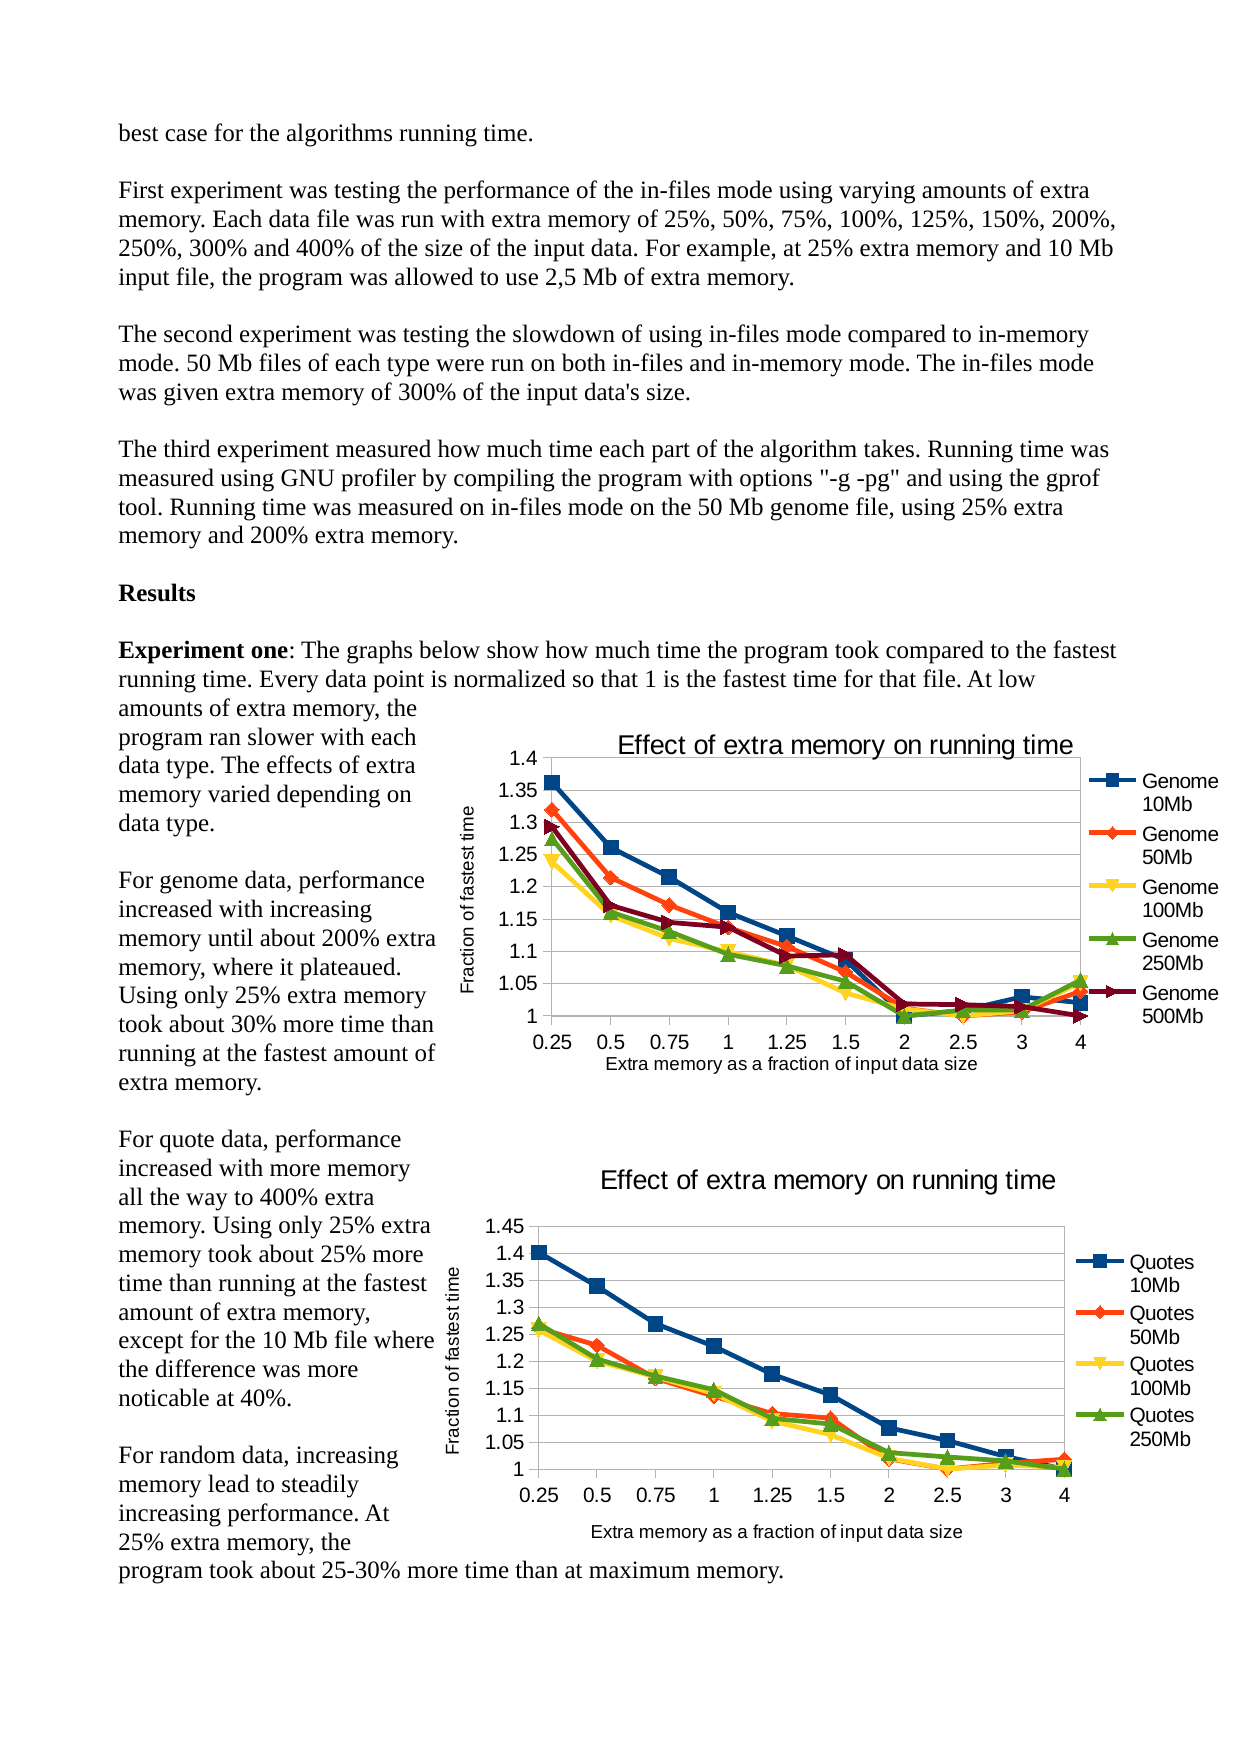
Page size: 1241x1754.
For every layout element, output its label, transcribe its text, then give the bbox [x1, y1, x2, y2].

text The second experiment was testing the slowdown of using in-files mode compared to in-memory mode. 50 Mb files of each type were run on both in-files and in-memory mode. The in-files mode was given extra memory of 300% of the input data's size. [118, 319, 1122, 406]
text Results [118, 578, 1122, 607]
text For random data, increasing memory lead to steadily increasing performance. At 25% extra memory, the program took about 25-30% more time than at maximum memory. [118, 1441, 1122, 1584]
text First experiment was testing the performance of the in-files mode using varying amounts of extra memory. Each data file was run with extra memory of 25%, 50%, 75%, 100%, 125%, 150%, 200%, 250%, 300% and 400% of the size of the input data. For example, at 25% extra memory and 10 Mb input file, the program was allowed to use 2,5 Mb of extra memory. [118, 176, 1122, 291]
text The third experiment measured how much time each part of the algorithm takes. Running time was measured using GNU profiler by compiling the program with options "-g -pg" and using the gprof tool. Running time was measured on in-files mode on the 50 Mb genome file, using 25% extra memory and 200% extra memory. [118, 434, 1122, 549]
text For genome data, performance increased with increasing memory until about 200% extra memory, where it plateaued. Using only 25% extra memory took about 30% more time than running at the fastest amount of extra memory. [118, 866, 1122, 1096]
text best case for the algorithms running time. [118, 118, 1122, 147]
text For quote data, performance increased with more memory all the way to 400% extra memory. Using only 25% extra memory took about 25% more time than running at the fastest amount of extra memory, except for the 10 Mb file where the difference was more noticable at 40%. [118, 1124, 1122, 1412]
text Experiment one: The graphs below show how much time the program took compared to the fastest running time. Every data point is normalized so that 1 is the fastest time for that file. At low amounts of extra memory, the program ran slower with each data type. The effects of extra memory varied depending on data type. [118, 636, 1122, 837]
